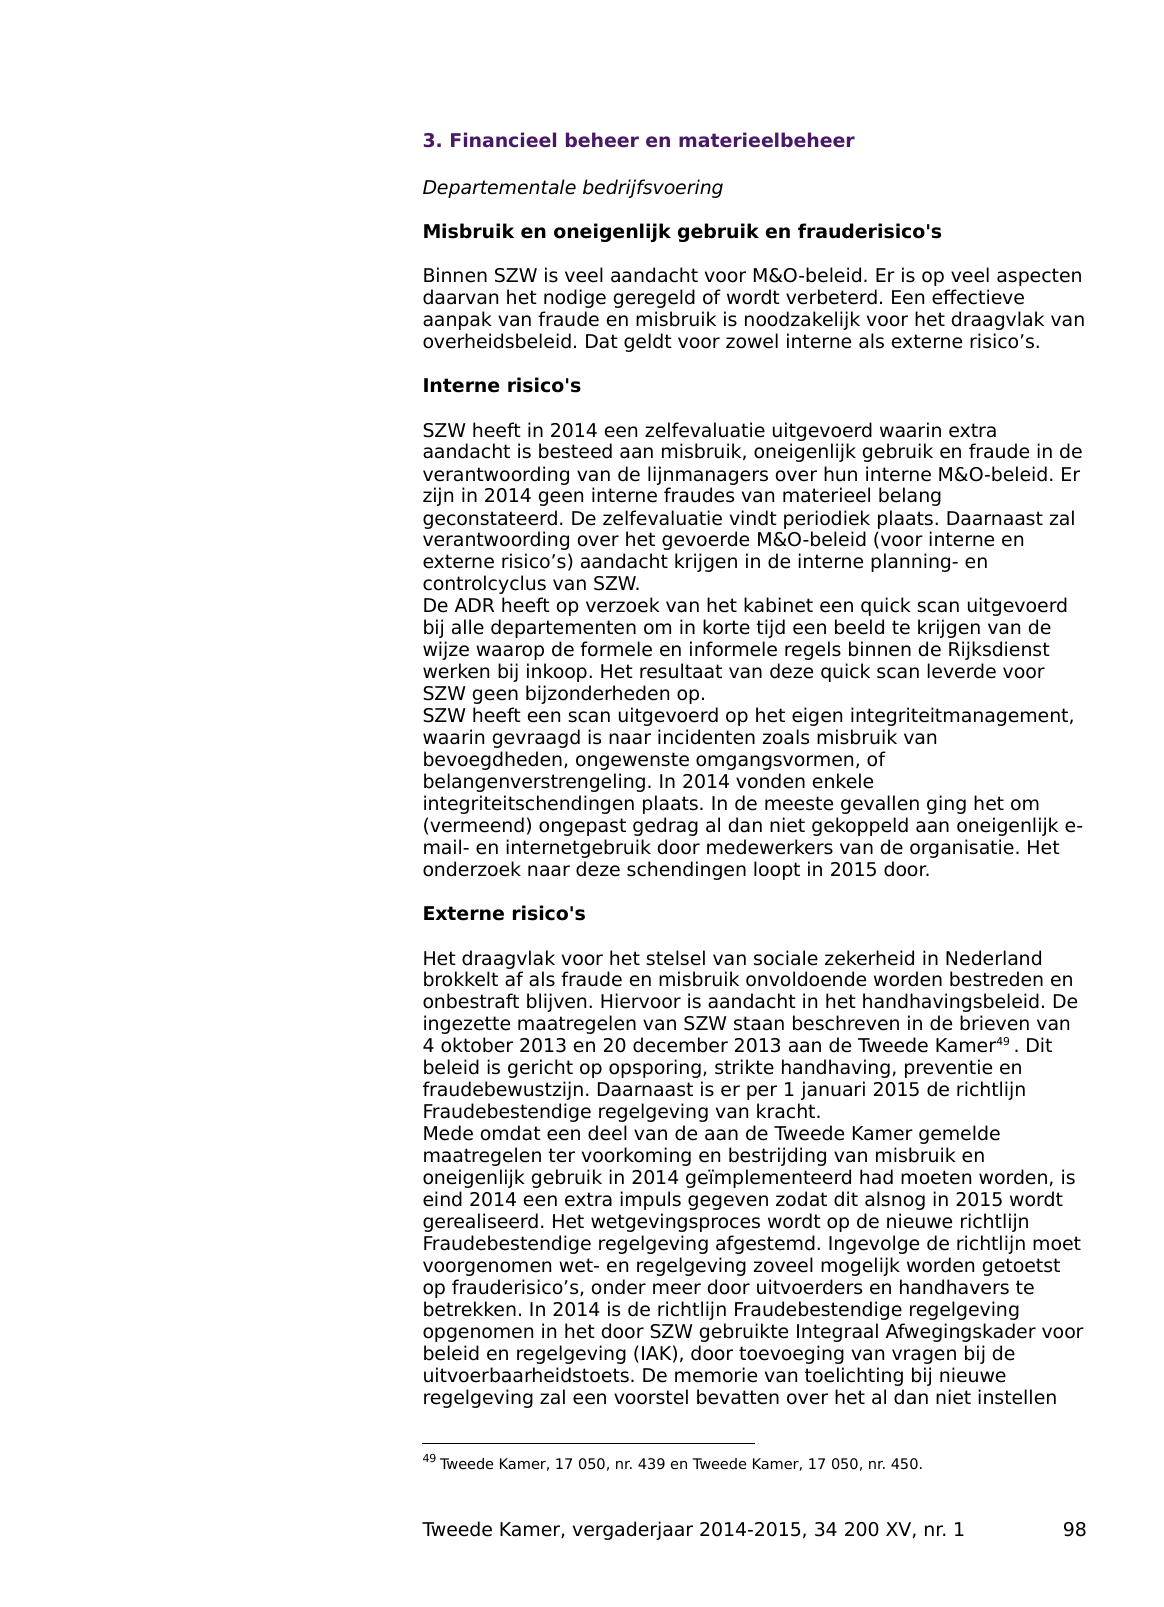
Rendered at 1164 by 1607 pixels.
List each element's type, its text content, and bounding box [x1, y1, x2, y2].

text SZW heeft een scan uitgevoerd op het eigen integriteitmanagement, waarin gevraagd is naar incidenten zoals misbruik van bevoegdheden, ongewenste omgangsvormen, of belangenverstrengeling. In 2014 vonden enkele integriteitschendingen plaats. In de meeste gevallen ging het om (vermeend) ongepast gedrag al dan niet gekoppeld aan oneigenlijk e-mail- en internetgebruik door medewerkers van de organisatie. Het onderzoek naar deze schendingen loopt in 2015 door. [422, 705, 1087, 881]
text Binnen SZW is veel aandacht voor M&O-beleid. Er is op veel aspecten daarvan het nodige geregeld of wordt verbeterd. Een effectieve aanpak van fraude en misbruik is noodzakelijk voor het draagvlak van overheidsbeleid. Dat geldt voor zowel interne als externe risico’s. [422, 265, 1087, 353]
text Tweede Kamer, 17 050, nr. 439 en Tweede Kamer, 17 050, nr. 450. [422, 1452, 1087, 1474]
text SZW heeft in 2014 een zelfevaluatie uitgevoerd waarin extra aandacht is besteed aan misbruik, oneigenlijk gebruik en fraude in de verantwoording van de lijnmanagers over hun interne M&O-beleid. Er zijn in 2014 geen interne fraudes van materieel belang geconstateerd. De zelfevaluatie vindt periodiek plaats. Daarnaast zal verantwoording over het gevoerde M&O-beleid (voor interne en externe risico’s) aandacht krijgen in de interne planning- en controlcyclus van SZW. [422, 419, 1087, 595]
subtitle Misbruik en oneigenlijk gebruik en frauderisico's [422, 221, 1087, 243]
subtitle Interne risico's [422, 375, 1087, 397]
subtitle Departementale bedrijfsvoering [422, 177, 1087, 199]
text De ADR heeft op verzoek van het kabinet een quick scan uitgevoerd bij alle departementen om in korte tijd een beeld te krijgen van de wijze waarop de formele en informele regels binnen de Rijksdienst werken bij inkoop. Het resultaat van deze quick scan leverde voor SZW geen bijzonderheden op. [422, 595, 1087, 705]
subtitle Externe risico's [422, 903, 1087, 925]
text Mede omdat een deel van de aan de Tweede Kamer gemelde maatregelen ter voorkoming en bestrijding van misbruik en oneigenlijk gebruik in 2014 geïmplementeerd had moeten worden, is eind 2014 een extra impuls gegeven zodat dit alsnog in 2015 wordt gerealiseerd. Het wetgevingsproces wordt op de nieuwe richtlijn Fraudebestendige regelgeving afgestemd. Ingevolge de richtlijn moet voorgenomen wet- en regelgeving zoveel mogelijk worden getoetst op frauderisico’s, onder meer door uitvoerders en handhavers te betrekken. In 2014 is de richtlijn Fraudebestendige regelgeving opgenomen in het door SZW gebruikte Integraal Afwegingskader voor beleid en regelgeving (IAK), door toevoeging van vragen bij de uitvoerbaarheidstoets. De memorie van toelichting bij nieuwe regelgeving zal een voorstel bevatten over het al dan niet instellen [422, 1123, 1087, 1409]
subtitle 3. Financieel beheer en materieelbeheer [422, 130, 1087, 152]
text Het draagvlak voor het stelsel van sociale zekerheid in Nederland brokkelt af als fraude en misbruik onvoldoende worden bestreden en onbestraft blijven. Hiervoor is aandacht in het handhavingsbeleid. De ingezette maatregelen van SZW staan beschreven in de brieven van 4 oktober 2013 en 20 december 2013 aan de Tweede Kamer. Dit beleid is gericht op opsporing, strikte handhaving, preventie en fraudebewustzijn. Daarnaast is er per 1 januari 2015 de richtlijn Fraudebestendige regelgeving van kracht. [422, 947, 1087, 1123]
